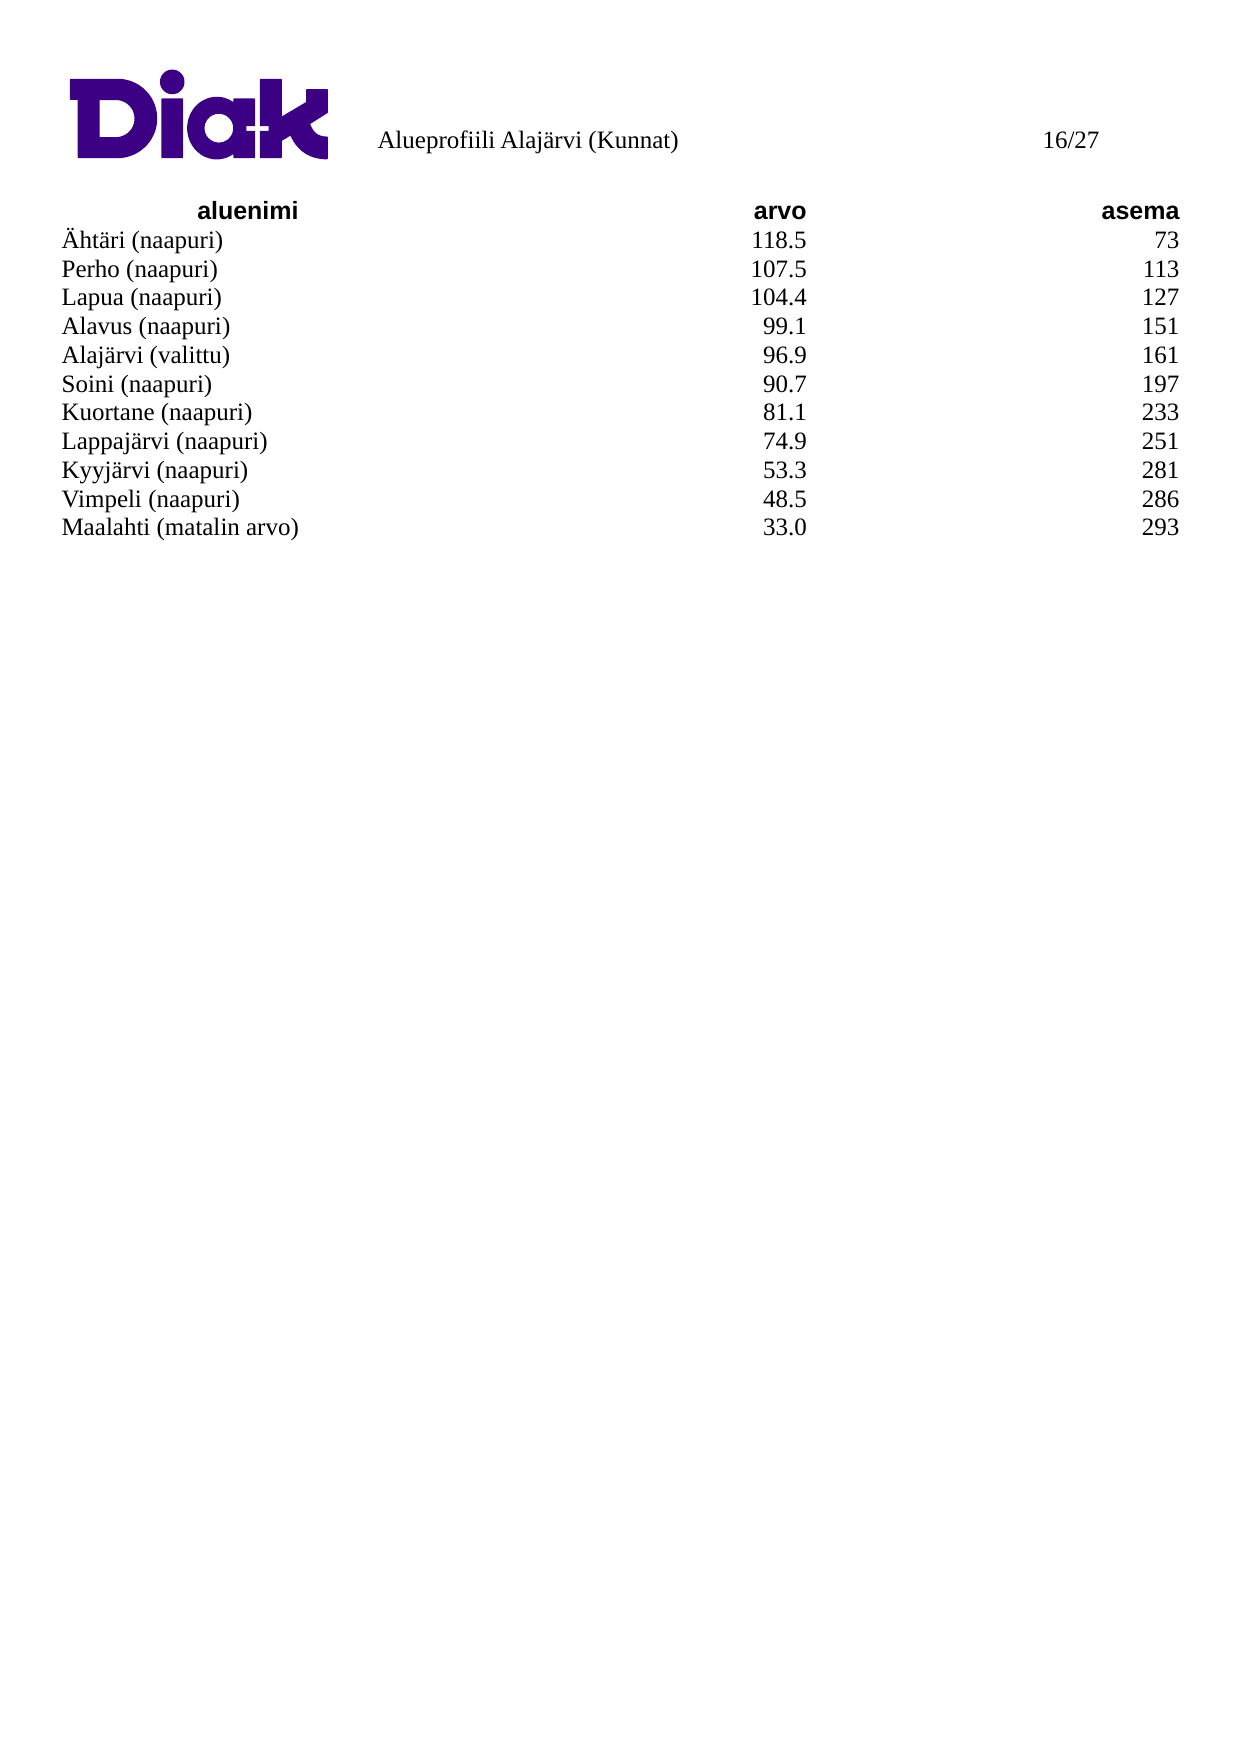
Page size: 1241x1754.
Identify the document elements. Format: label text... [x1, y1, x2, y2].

table_cell 281 [806, 455, 1179, 484]
table_cell 33.0 [434, 513, 806, 541]
table_cell Lappajärvi (naapuri) [61, 426, 434, 455]
table_cell 151 [806, 311, 1179, 340]
table_cell Perho (naapuri) [61, 254, 434, 282]
table_cell 74.9 [434, 426, 806, 455]
table_cell Vimpeli (naapuri) [61, 484, 434, 512]
table_cell 233 [806, 398, 1179, 426]
table_cell 113 [806, 254, 1179, 282]
table_cell 73 [806, 225, 1179, 254]
table_cell Lapua (naapuri) [61, 283, 434, 311]
table_cell 293 [806, 513, 1179, 541]
table_cell Alavus (naapuri) [61, 311, 434, 340]
table_header arvo [434, 196, 806, 225]
table_cell Kuortane (naapuri) [61, 398, 434, 426]
table_cell 99.1 [434, 311, 806, 340]
table_cell Ähtäri (naapuri) [61, 225, 434, 254]
table_cell Soini (naapuri) [61, 369, 434, 397]
table_cell 107.5 [434, 254, 806, 282]
table_header aluenimi [61, 196, 434, 225]
table_cell 197 [806, 369, 1179, 397]
table_cell Maalahti (matalin arvo) [61, 513, 434, 541]
table_header asema [806, 196, 1179, 225]
table_cell 81.1 [434, 398, 806, 426]
table_cell 90.7 [434, 369, 806, 397]
table_cell 251 [806, 426, 1179, 455]
table_cell 53.3 [434, 455, 806, 484]
table_cell Alajärvi (valittu) [61, 340, 434, 369]
table_cell 104.4 [434, 283, 806, 311]
table_cell 118.5 [434, 225, 806, 254]
table_cell Kyyjärvi (naapuri) [61, 455, 434, 484]
table_cell 286 [806, 484, 1179, 512]
table_cell 161 [806, 340, 1179, 369]
table_cell 48.5 [434, 484, 806, 512]
table_cell 127 [806, 283, 1179, 311]
table_cell 96.9 [434, 340, 806, 369]
